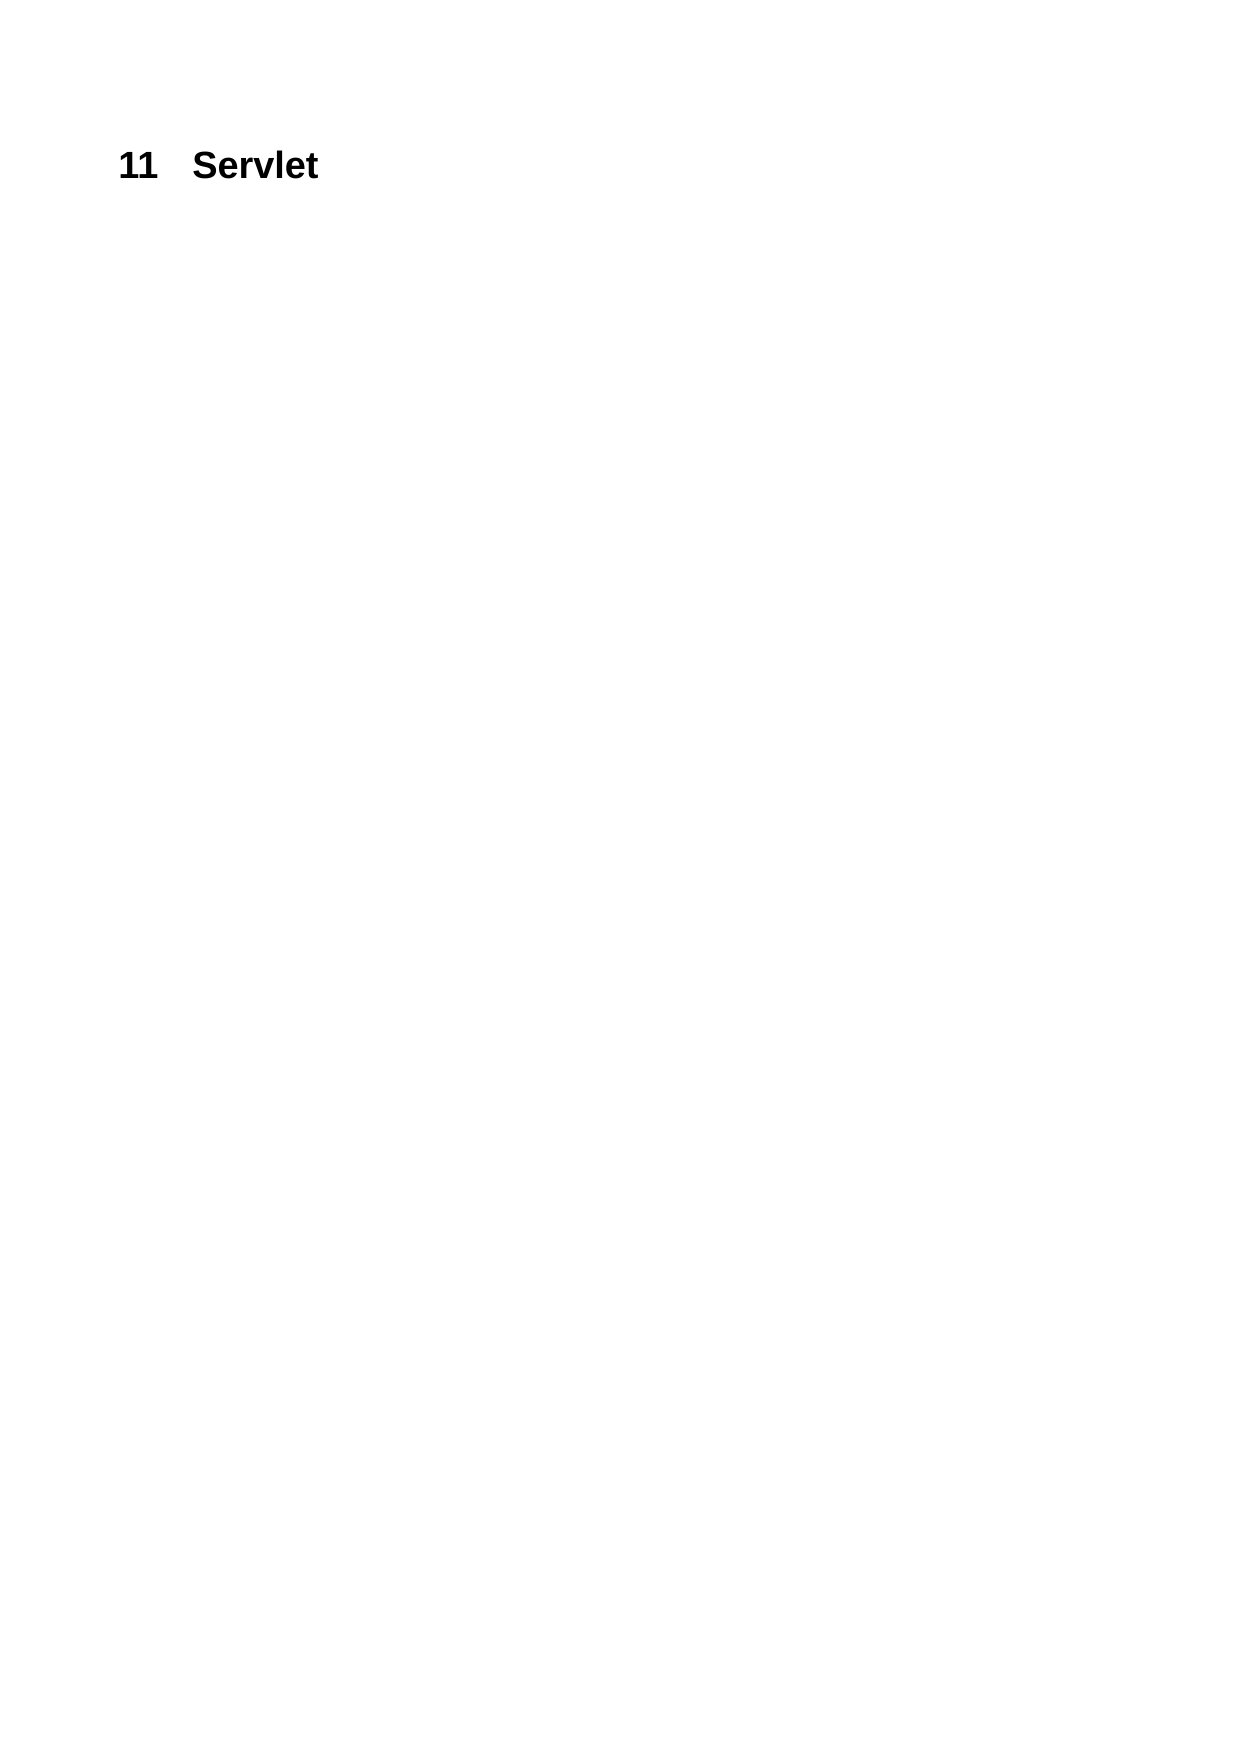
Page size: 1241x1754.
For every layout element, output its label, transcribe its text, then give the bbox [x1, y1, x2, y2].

subtitle Servlet [118, 143, 1122, 187]
